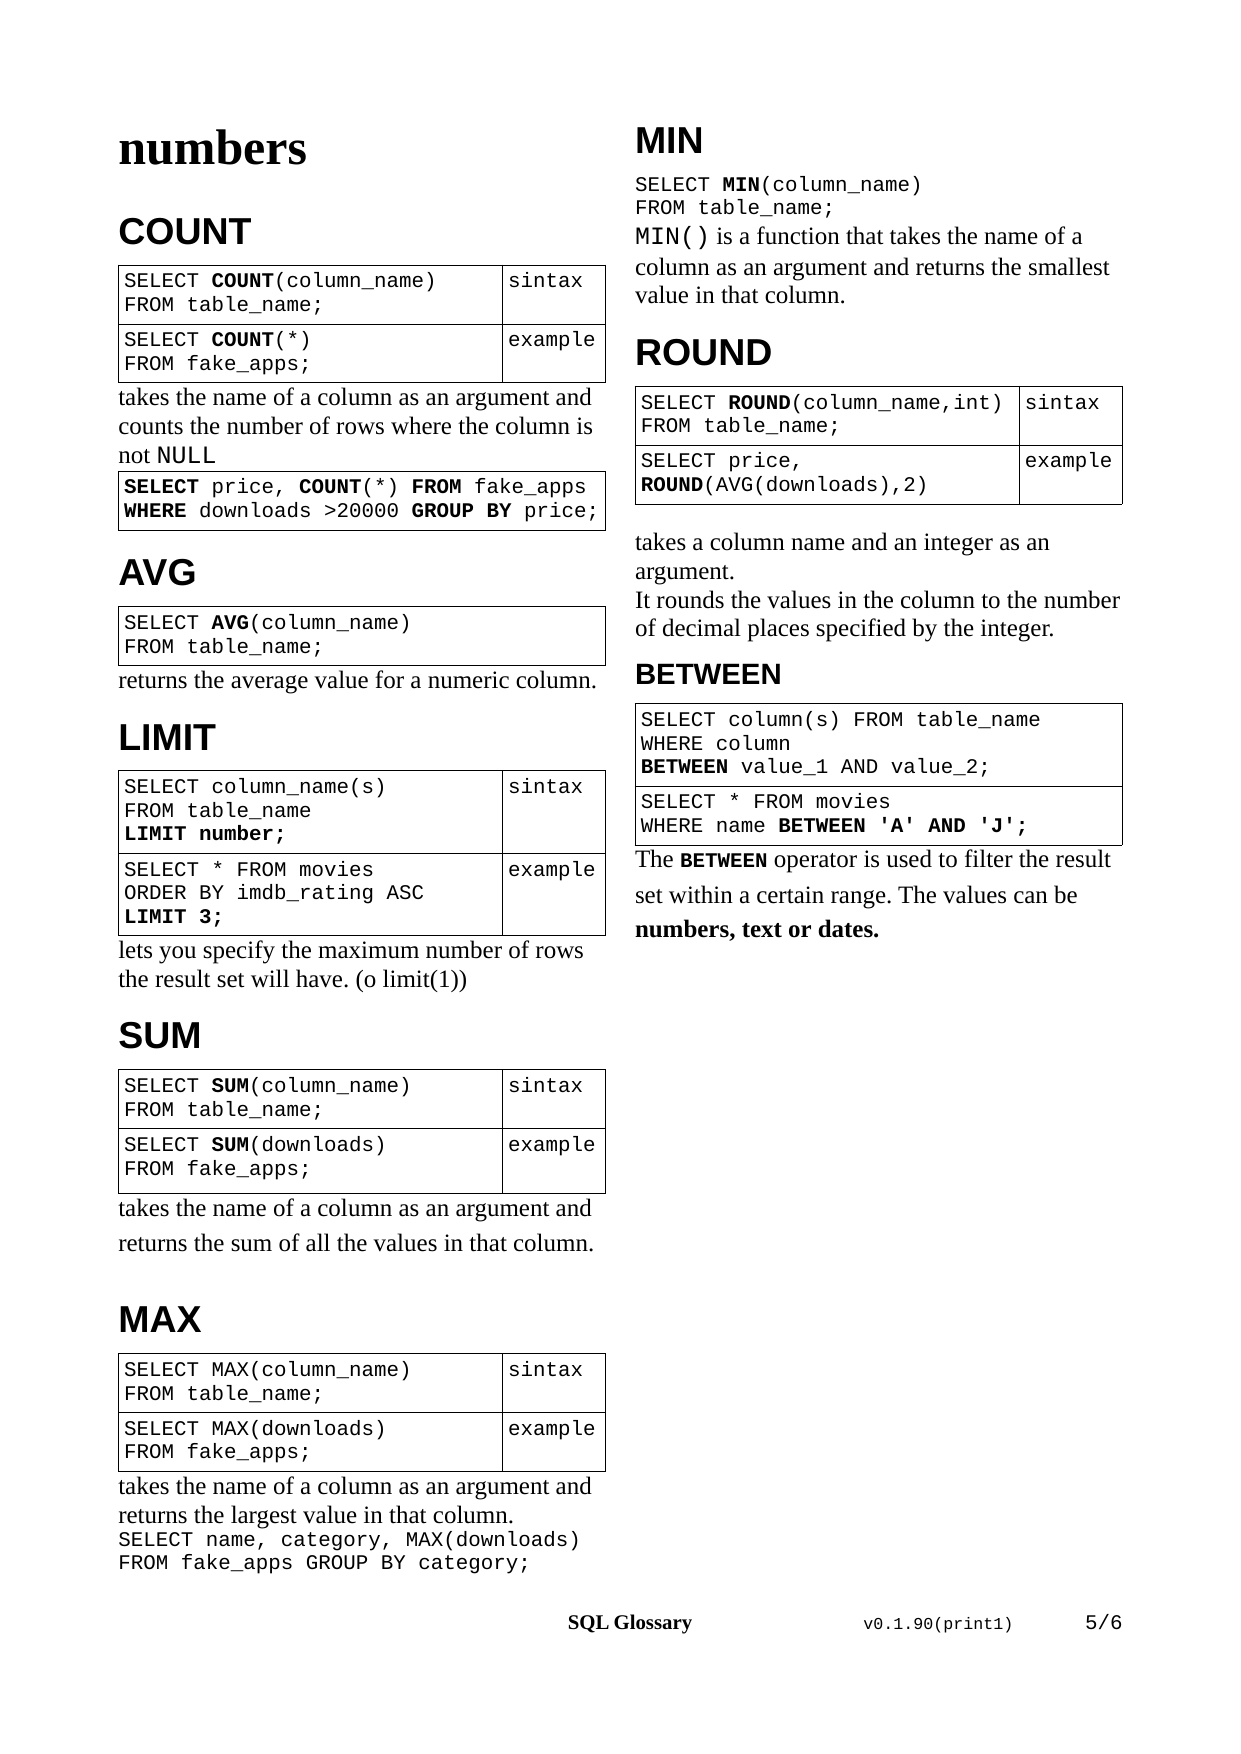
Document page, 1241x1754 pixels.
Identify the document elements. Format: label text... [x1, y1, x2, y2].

table_header sintax [503, 266, 605, 323]
text SELECT MIN(column_name) [635, 174, 1122, 197]
table_cell example [503, 854, 605, 935]
table_header sintax [1020, 387, 1122, 445]
subtitle LIMIT [118, 715, 605, 758]
subtitle ROUND [635, 330, 1122, 373]
text SELECT name, category, MAX(downloads) [118, 1528, 605, 1552]
table_header sintax [503, 1354, 605, 1412]
table_header SELECT MAX(column_name) FROM table_name; [119, 1354, 502, 1412]
table_cell SELECT COUNT(*) FROM fake_apps; [119, 325, 502, 382]
table_header sintax [503, 771, 605, 853]
table_header SELECT column(s) FROM table_name WHERE column BETWEEN value_1 AND value_2; [636, 704, 1122, 786]
table_header SELECT ROUND(column_name,int) FROM table_name; [636, 387, 1019, 445]
table_header SELECT price, COUNT(*) FROM fake_apps WHERE downloads >20000 GROUP BY price; [119, 472, 605, 529]
table_cell SELECT * FROM movies ORDER BY imdb_rating ASC LIMIT 3; [119, 854, 502, 935]
table_cell example [1020, 446, 1122, 503]
subtitle MIN [635, 118, 1122, 161]
text takes the name of a column as an argument and counts the number of rows where the column is not NULL [118, 383, 605, 471]
table_cell SELECT price, ROUND(AVG(downloads),2) [636, 446, 1019, 503]
text lets you specify the maximum number of rows the result set will have. (o limit(1)) [118, 936, 605, 993]
table_cell example [503, 325, 605, 382]
subtitle numbers [118, 118, 605, 176]
text It rounds the values in the column to the number of decimal places specified by the integer. [635, 585, 1122, 642]
table_cell SELECT MAX(downloads) FROM fake_apps; [119, 1413, 502, 1471]
text FROM table_name; [635, 197, 1122, 221]
table_cell example [503, 1129, 605, 1193]
text takes the name of a column as an argument and returns the sum of all the values in that column. [118, 1194, 605, 1256]
text The BETWEEN operator is used to filter the result set within a certain range. The values can be numbers, text or dates. [635, 846, 1122, 943]
table_header SELECT column_name(s) FROM table_name LIMIT number; [119, 771, 502, 853]
subtitle BETWEEN [635, 657, 1122, 691]
subtitle MAX [118, 1298, 605, 1341]
text FROM fake_apps GROUP BY category; [118, 1552, 605, 1576]
table_cell SELECT SUM(downloads) FROM fake_apps; [119, 1129, 502, 1193]
text takes the name of a column as an argument and returns the largest value in that column. [118, 1472, 605, 1528]
text MIN() is a function that takes the name of a column as an argument and returns the smallest value in that column. [635, 221, 1122, 309]
subtitle COUNT [118, 209, 605, 252]
subtitle AVG [118, 551, 605, 594]
subtitle SUM [118, 1014, 605, 1057]
text returns the average value for a numeric column. [118, 666, 605, 694]
table_header SELECT SUM(column_name) FROM table_name; [119, 1070, 502, 1128]
text takes a column name and an integer as an argument. [635, 527, 1122, 585]
table_cell example [503, 1413, 605, 1471]
table_header SELECT COUNT(column_name) FROM table_name; [119, 266, 502, 323]
table_cell SELECT * FROM movies WHERE name BETWEEN 'A' AND 'J'; [636, 787, 1122, 844]
table_header sintax [503, 1070, 605, 1128]
table_header SELECT AVG(column_name) FROM table_name; [119, 607, 605, 665]
